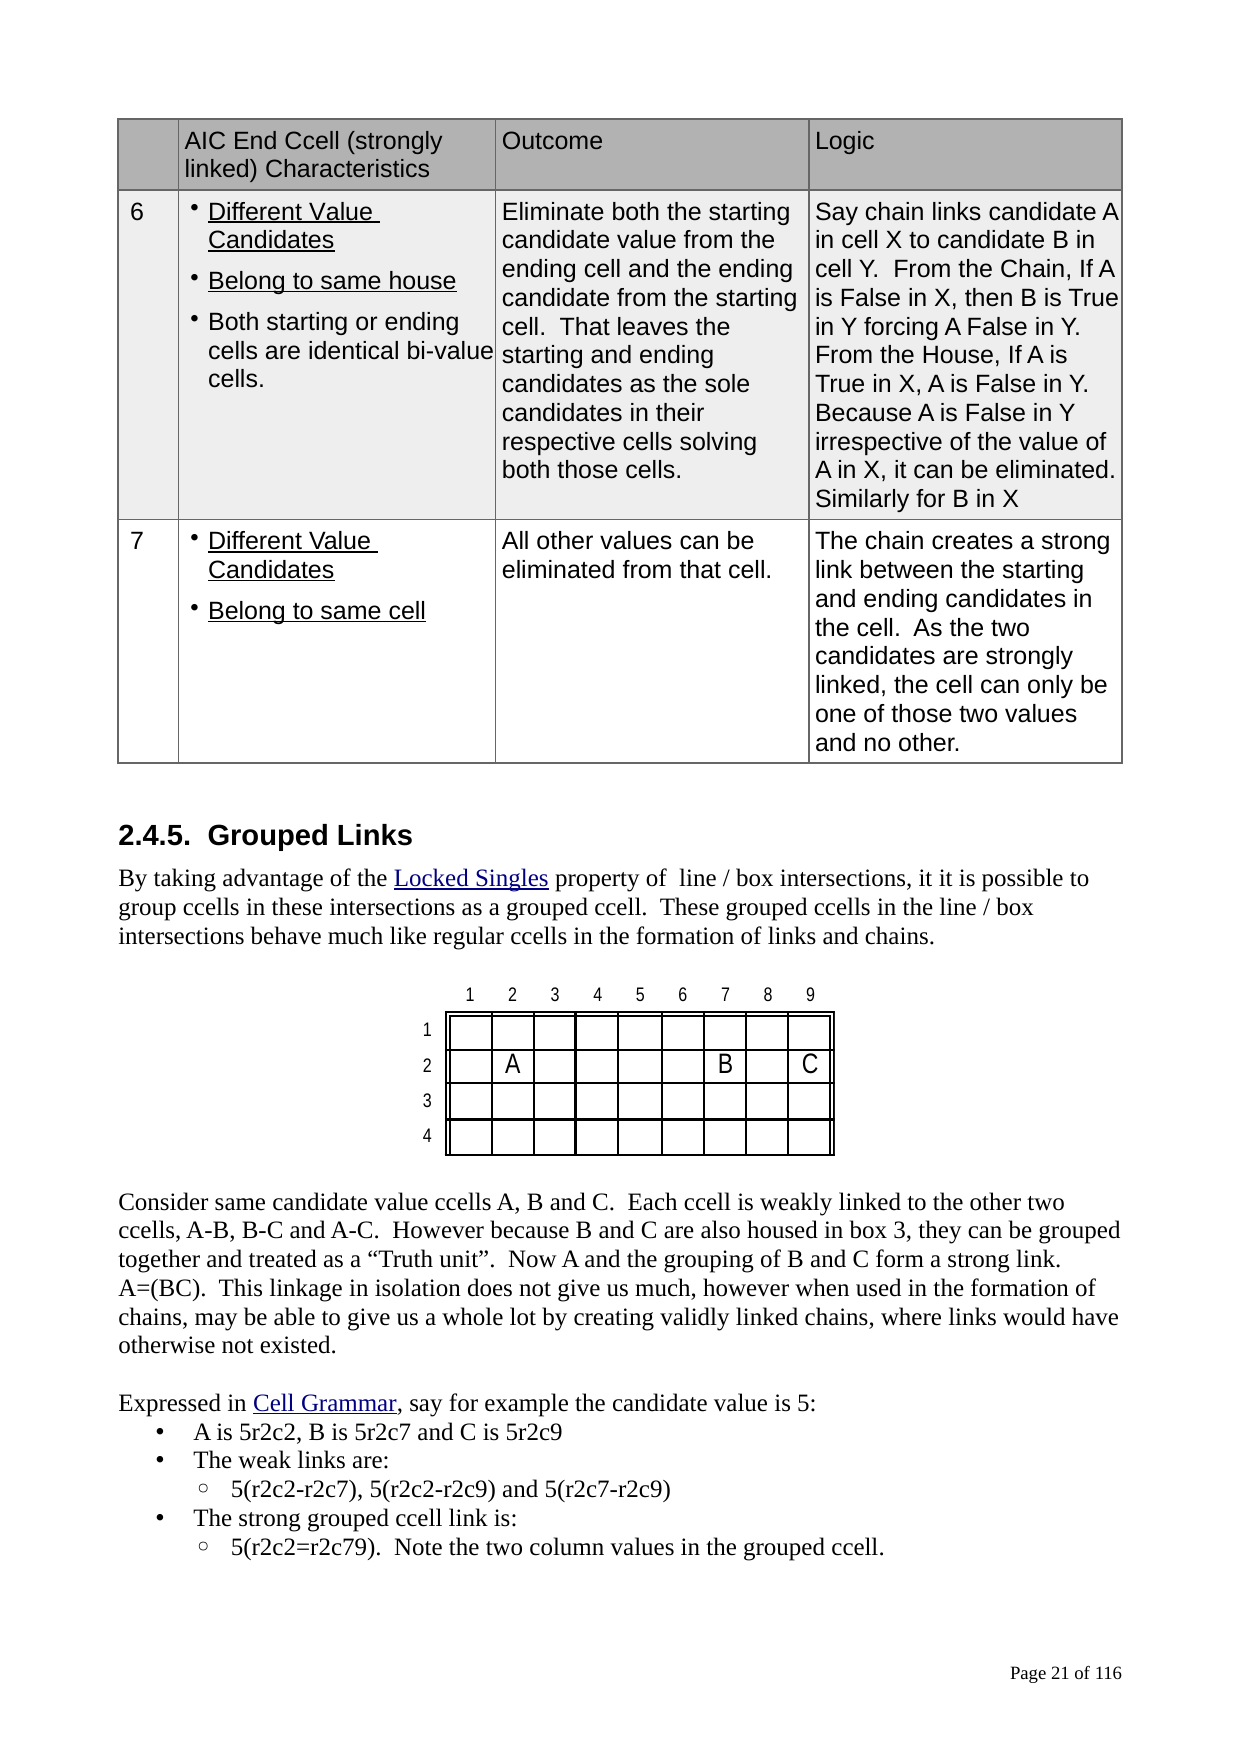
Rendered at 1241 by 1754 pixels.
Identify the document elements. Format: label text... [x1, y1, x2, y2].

table_cell Eliminate both the starting candidate value from the ending cell and the ending candidate from the starting cell. That leaves the starting and ending candidates as the sole candidates in their respective cells solving both those cells. [496, 191, 808, 519]
table_cell Different Value Candidates Belong to same cell [179, 520, 495, 762]
table_cell The chain creates a strong link between the starting and ending candidates in the cell. As the two candidates are strongly linked, the cell can only be one of those two values and no other. [810, 520, 1121, 762]
list A is 5r2c2, B is 5r2c7 and C is 5r2c9 [156, 1417, 1122, 1445]
table_header AIC End Ccell (strongly linked) Characteristics [179, 120, 495, 189]
table_header Outcome [496, 120, 808, 189]
table_cell All other values can be eliminated from that cell. [496, 520, 808, 762]
list The weak links are: [156, 1445, 1122, 1474]
list 5(r2c2=r2c79). Note the two column values in the grouped ccell. [193, 1532, 1122, 1560]
subtitle Grouped Links [118, 817, 1122, 851]
table_cell 6 [119, 191, 178, 519]
list 5(r2c2-r2c7), 5(r2c2-r2c9) and 5(r2c7-r2c9) [193, 1474, 1122, 1503]
text Expressed in Cell Grammar, say for example the candidate value is 5: [118, 1388, 1122, 1417]
table_cell Different Value Candidates Belong to same house Both starting or ending cells are identical bi-value cells. [179, 191, 495, 519]
table_cell Say chain links candidate A in cell X to candidate B in cell Y. From the Chain, If A is False in X, then B is True in Y forcing A False in Y. From the House, If A is True in X, A is False in Y. Because A is False in Y irrespective of the value of A in X, it can be eliminated. Similarly for B in X [810, 191, 1121, 519]
text Consider same candidate value ccells A, B and C. Each ccell is weakly linked to the other two ccells, A-B, B-C and A-C. However because B and C are also housed in box 3, they can be grouped together and treated as a “Truth unit”. Now A and the grouping of B and C form a strong link. A=(BC). This linkage in isolation does not give us much, however when used in the formation of chains, may be able to give us a whole lot by creating validly linked chains, where links would have otherwise not existed. [118, 1187, 1122, 1359]
table_header [119, 120, 178, 189]
table_cell 7 [119, 520, 178, 762]
text By taking advantage of the Locked Singles property of line / box intersections, it it is possible to group ccells in these intersections as a grouped ccell. These grouped ccells in the line / box intersections behave much like regular ccells in the formation of links and chains. [118, 863, 1122, 950]
table_header Logic [810, 120, 1121, 189]
list The strong grouped ccell link is: [156, 1503, 1122, 1532]
